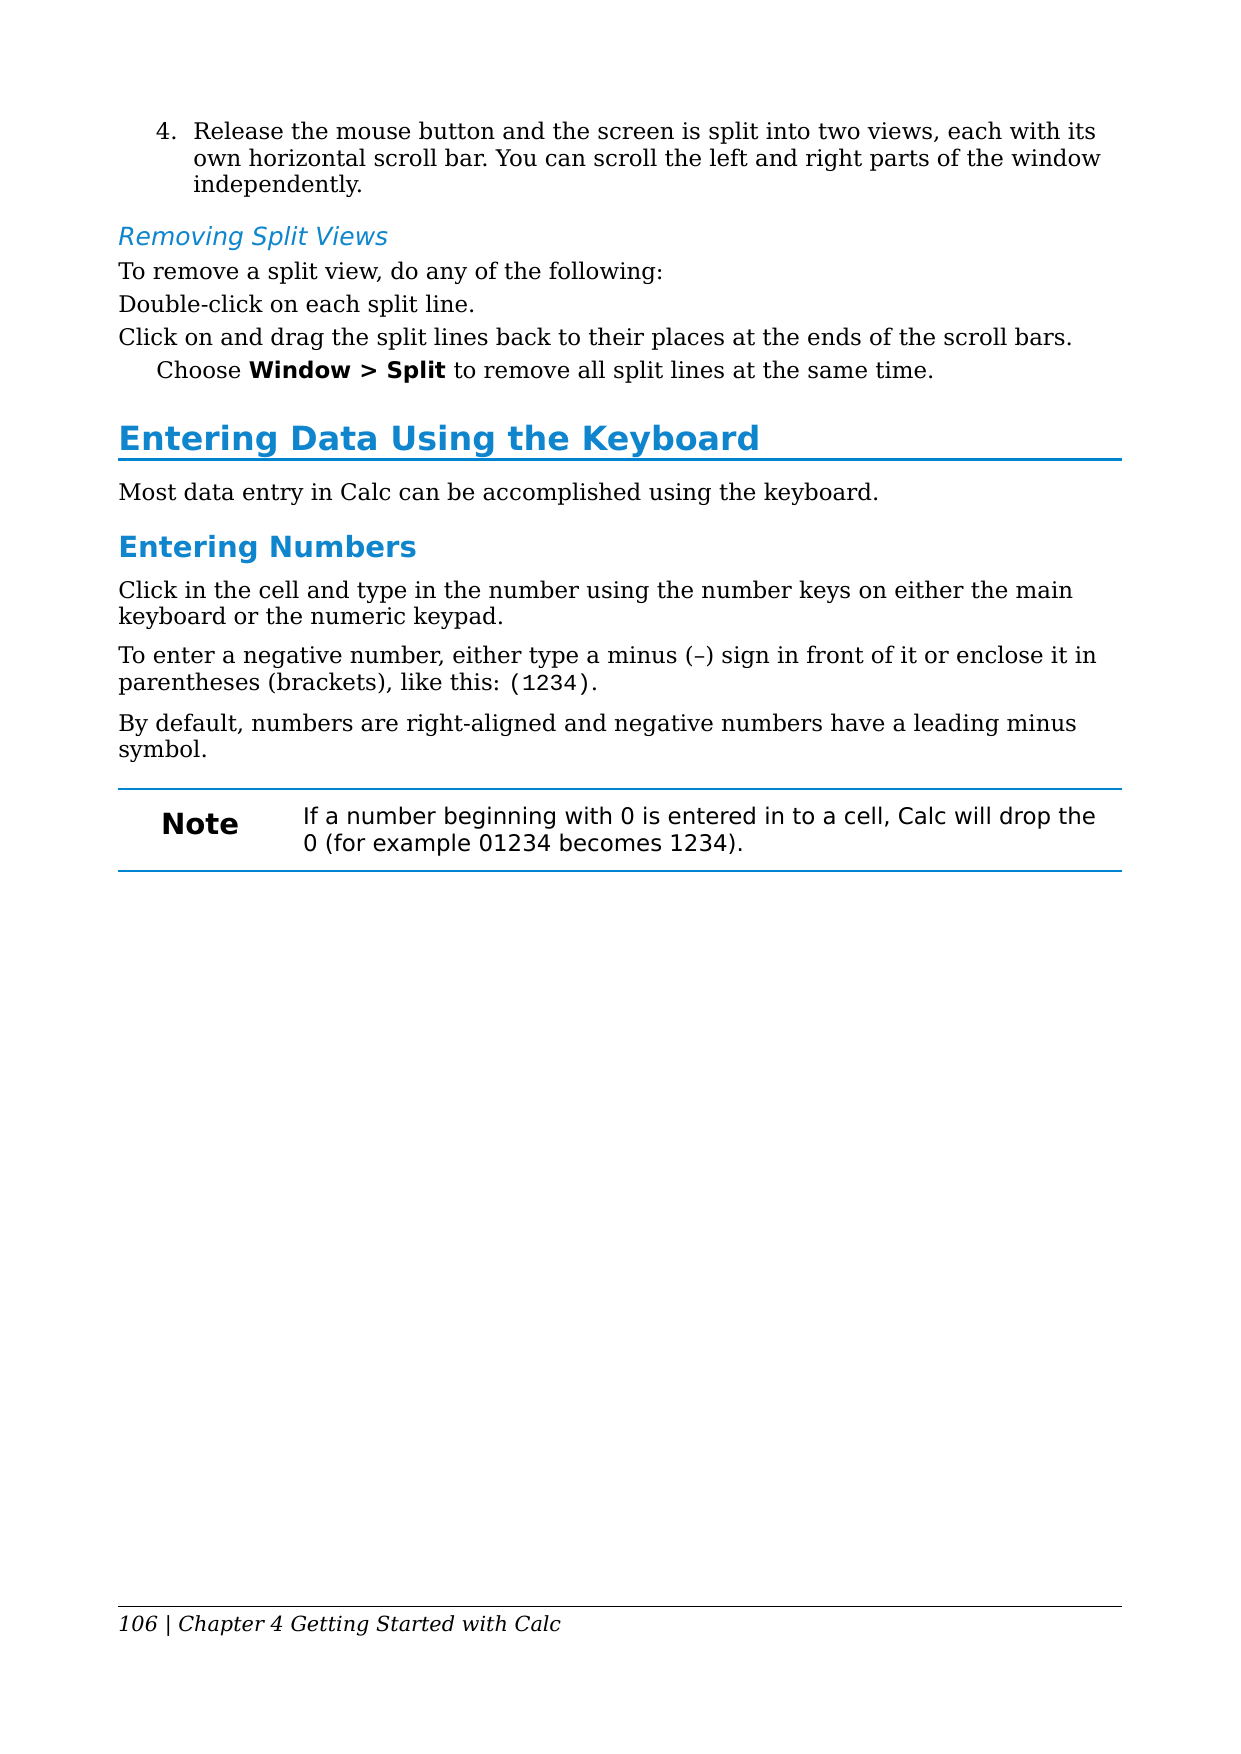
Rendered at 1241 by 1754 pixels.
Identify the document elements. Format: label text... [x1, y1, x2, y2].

table_header Note [118, 790, 281, 869]
subtitle Entering Data Using the Keyboard [118, 420, 1122, 458]
list To remove a split view, do any of the following: [118, 258, 1122, 285]
text By default, numbers are right-aligned and negative numbers have a leading minus symbol. [118, 710, 1122, 763]
table_header If a number beginning with 0 is entered in to a cell, Calc will drop the 0 (for example 01234 becomes 1234). [281, 790, 1122, 869]
text To enter a negative number, either type a minus (–) sign in front of it or enclose it in parentheses (brackets), like this: (1234). [118, 643, 1122, 697]
list Choose Window > Split to remove all split lines at the same time. [156, 357, 1128, 384]
subtitle Entering Numbers [118, 530, 1122, 564]
list Release the mouse button and the screen is split into two views, each with its own horizontal scroll bar. You can scroll the left and right parts of the window independently. [156, 118, 1122, 198]
list Double-click on each split line. [118, 291, 1122, 318]
subtitle Removing Split Views [118, 222, 1122, 252]
text Most data entry in Calc can be accomplished using the keyboard. [118, 479, 1122, 506]
text Click in the cell and type in the number using the number keys on either the main keyboard or the numeric keypad. [118, 577, 1122, 630]
list Click on and drag the split lines back to their places at the ends of the scroll bars. [118, 324, 1122, 351]
